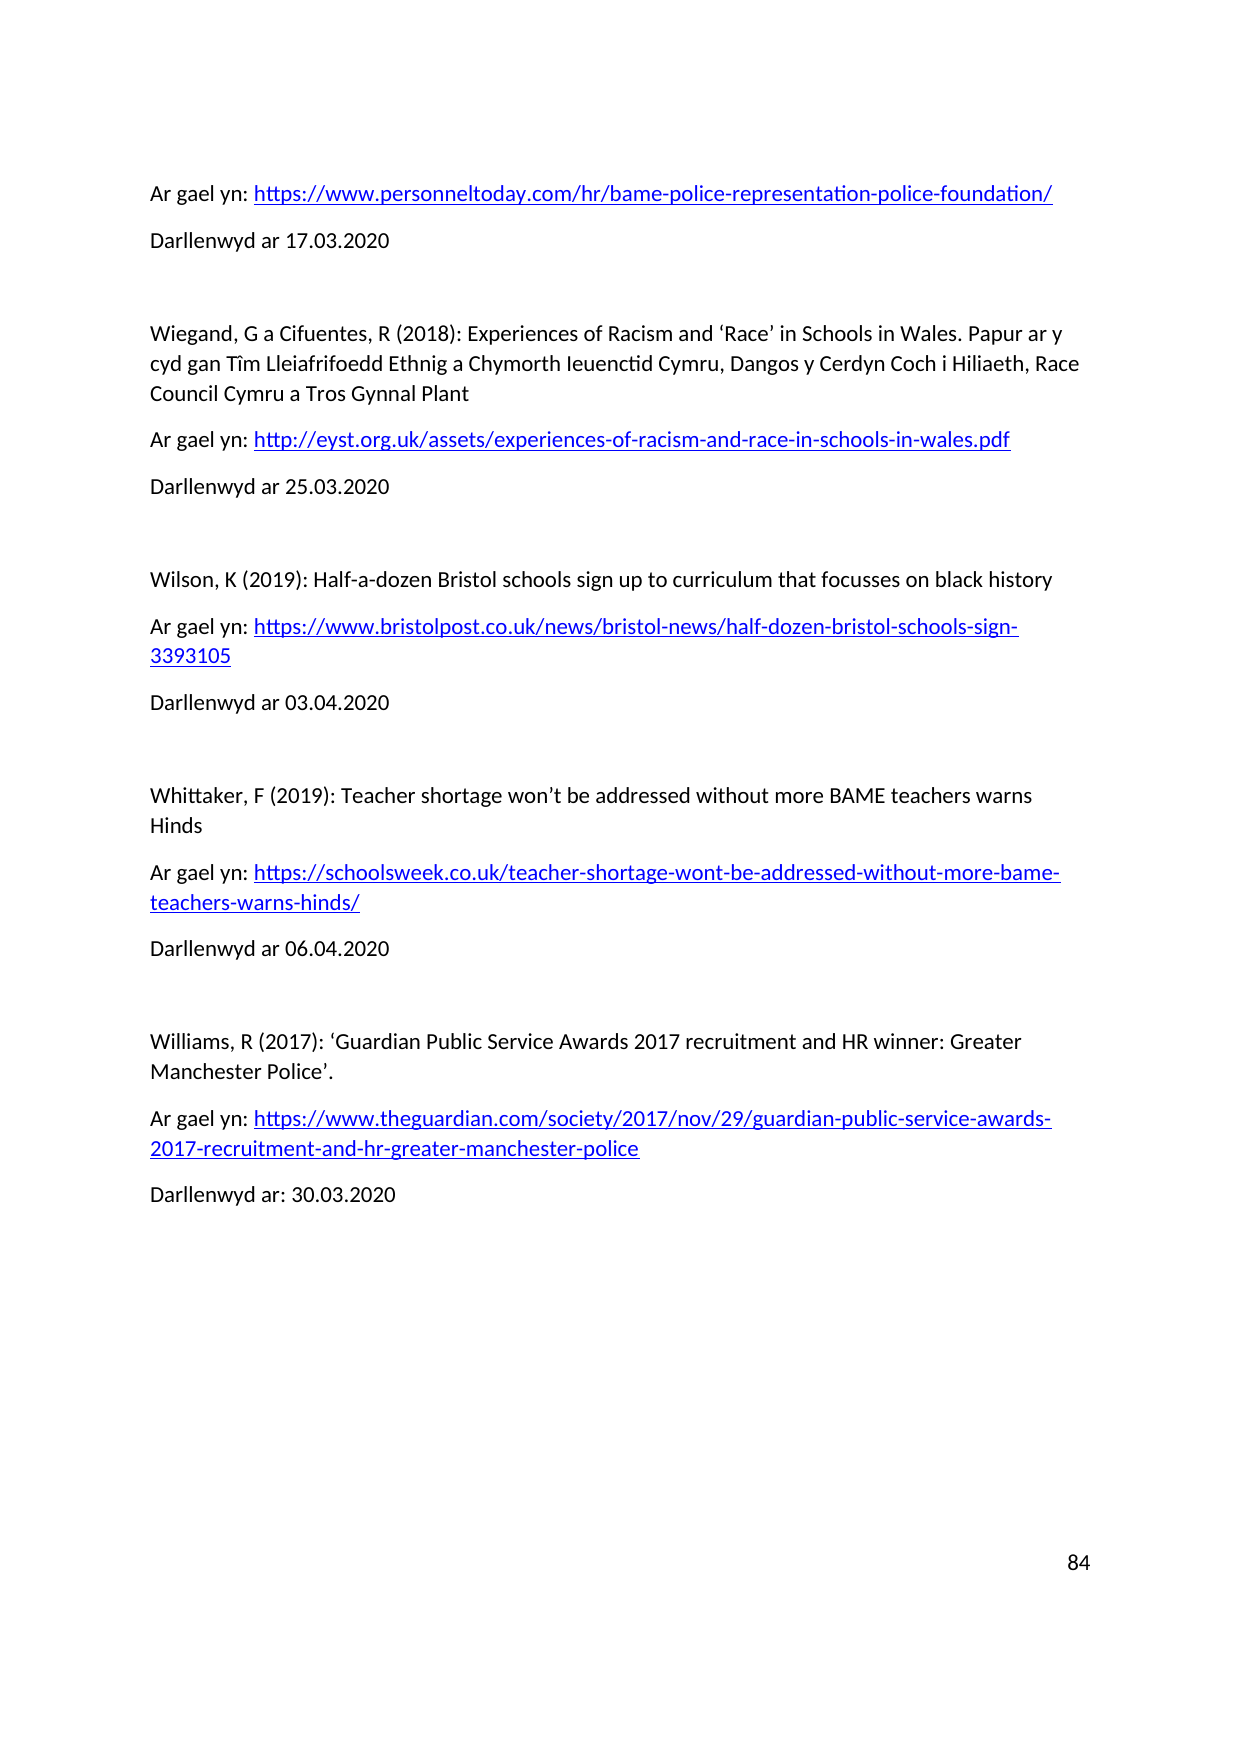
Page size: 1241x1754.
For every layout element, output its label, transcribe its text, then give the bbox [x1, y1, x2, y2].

text Darllenwyd ar 03.04.2020 [150, 688, 1090, 716]
text Darllenwyd ar 17.03.2020 [150, 226, 1090, 254]
text Wiegand, G a Cifuentes, R (2018): Experiences of Racism and ‘Race’ in Schools in Wales. Papur ar y cyd gan Tîm Lleiafrifoedd Ethnig a Chymorth Ieuenctid Cymru, Dangos y Cerdyn Coch i Hiliaeth, Race Council Cymru a Tros Gynnal Plant [150, 319, 1090, 407]
text Whittaker, F (2019): Teacher shortage won’t be addressed without more BAME teachers warns Hinds [150, 781, 1090, 839]
text Ar gael yn: https://www.theguardian.com/society/2017/nov/29/guardian-public-service-awards-2017-recruitment-and-hr-greater-manchester-police [150, 1104, 1090, 1162]
text Darllenwyd ar 06.04.2020 [150, 934, 1090, 962]
text Darllenwyd ar: 30.03.2020 [150, 1180, 1090, 1208]
text Ar gael yn: https://www.personneltoday.com/hr/bame-police-representation-police-foundation/ [150, 179, 1090, 207]
text Williams, R (2017): ‘Guardian Public Service Awards 2017 recruitment and HR winner: Greater Manchester Police’. [150, 1027, 1090, 1085]
text Ar gael yn: https://schoolsweek.co.uk/teacher-shortage-wont-be-addressed-without-more-bame-teachers-warns-hinds/ [150, 858, 1090, 916]
text Darllenwyd ar 25.03.2020 [150, 472, 1090, 500]
text Wilson, K (2019): Half-a-dozen Bristol schools sign up to curriculum that focusses on black history [150, 565, 1090, 593]
text Ar gael yn: http://eyst.org.uk/assets/experiences-of-racism-and-race-in-schools-in-wales.pdf [150, 426, 1090, 453]
text Ar gael yn: https://www.bristolpost.co.uk/news/bristol-news/half-dozen-bristol-schools-sign-3393105 [150, 612, 1090, 670]
